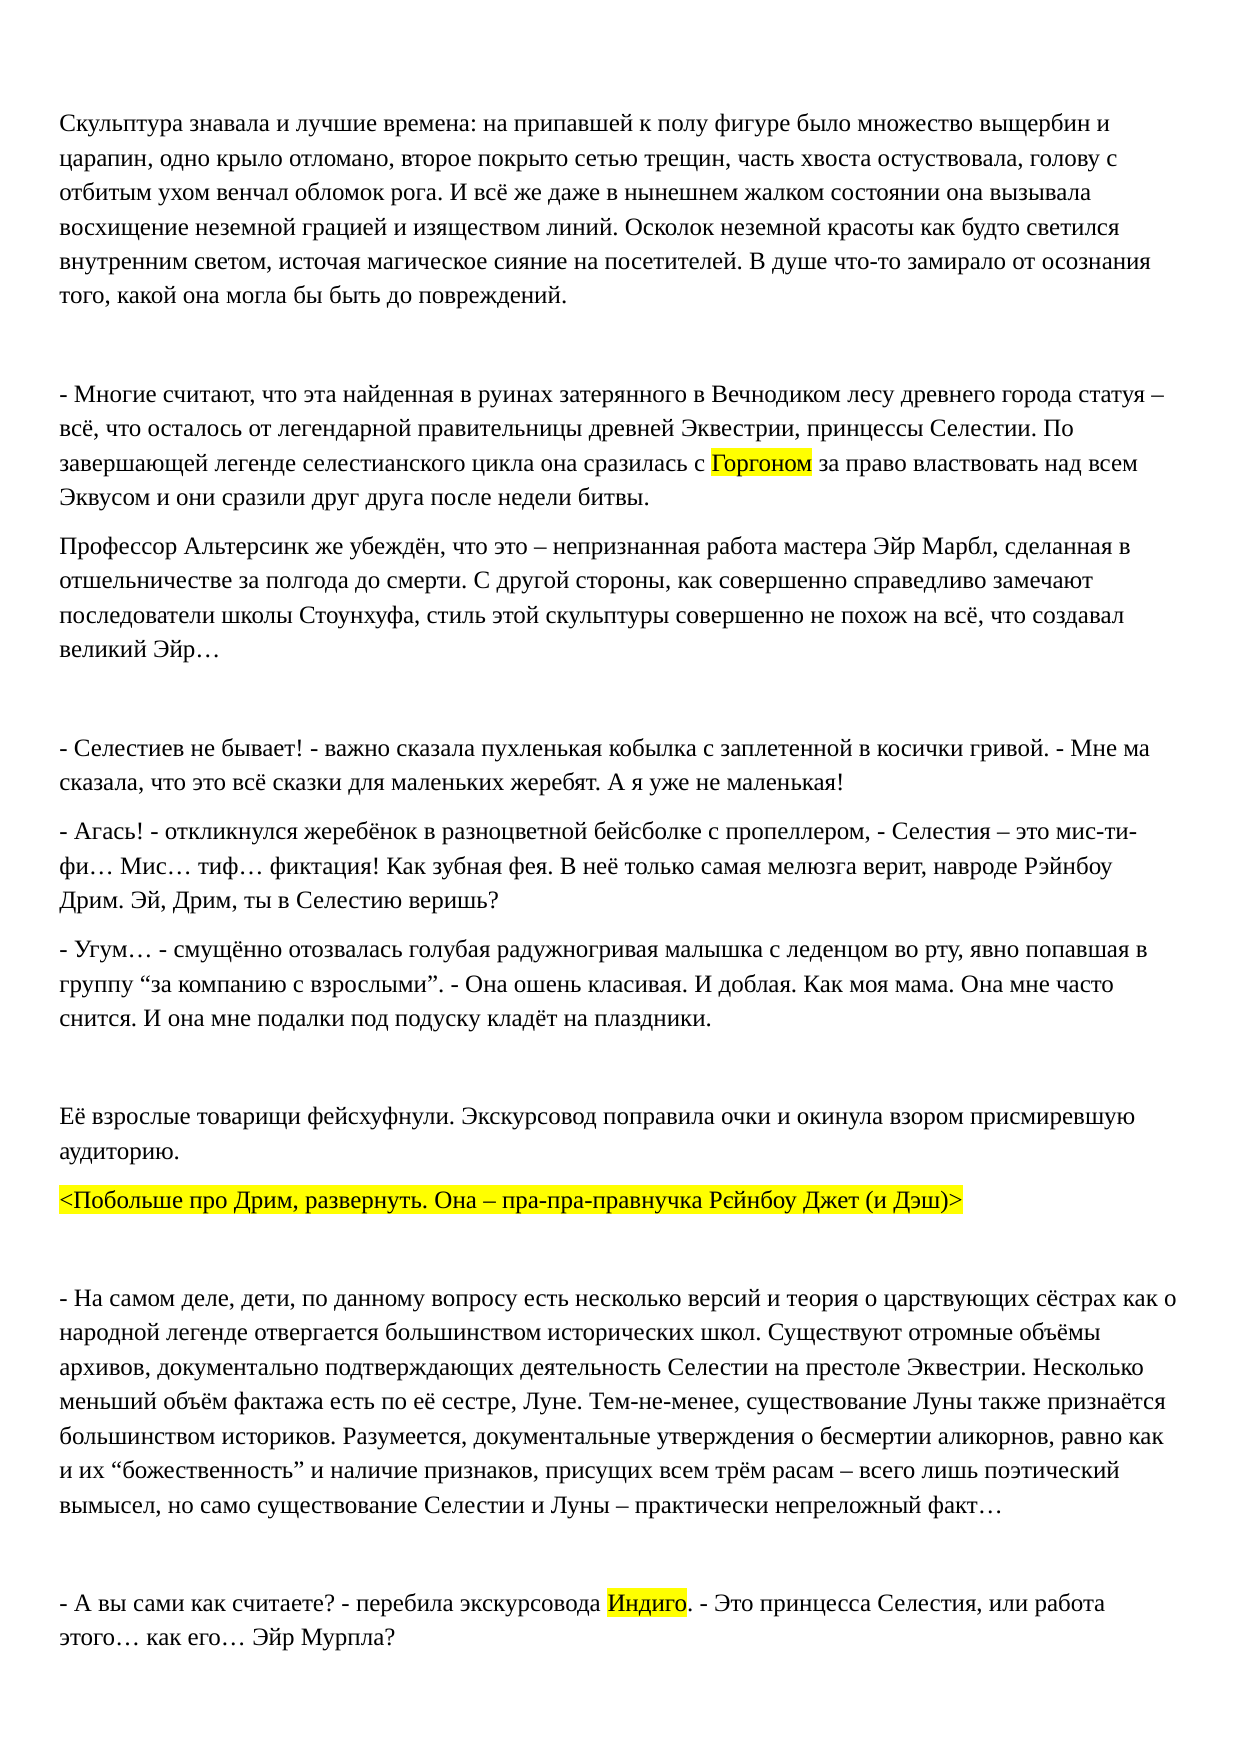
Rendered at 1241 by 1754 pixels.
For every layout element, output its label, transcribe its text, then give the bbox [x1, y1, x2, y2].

text - Агась! - откликнулся жеребёнок в разноцветной бейсболке с пропеллером, - Селестия – это мис-ти-фи… Мис… тиф… фиктация! Как зубная фея. В неё только самая мелюзга верит, навроде Рэйнбоу Дрим. Эй, Дрим, ты в Селестию веришь? [59, 816, 1181, 914]
text Её взрослые товарищи фейсхуфнули. Экскурсовод поправила очки и окинула взором присмиревшую аудиторию. [59, 1101, 1181, 1164]
text Профессор Альтерсинк же убеждён, что это – непризнанная работа мастера Эйр Марбл, сделанная в отшельничестве за полгода до смерти. С другой стороны, как совершенно справедливо замечают последователи школы Стоунхуфа, стиль этой скульптуры совершенно не похож на всё, что создавал великий Эйр… [59, 531, 1181, 663]
text Скульптура знавала и лучшие времена: на припавшей к полу фигуре было множество выщербин и царапин, одно крыло отломано, второе покрыто сетью трещин, часть хвоста остуствовала, голову с отбитым ухом венчал обломок рога. И всё же даже в нынешнем жалком состоянии она вызывала восхищение неземной грацией и изяществом линий. Осколок неземной красоты как будто светился внутренним светом, источая магическое сияние на посетителей. В душе что-то замирало от осознания того, какой она могла бы быть до повреждений. [59, 108, 1181, 309]
text - Угум… - смущённо отозвалась голубая радужногривая малышка с леденцом во рту, явно попавшая в группу “за компанию с взрослыми”. - Она ошень класивая. И доблая. Как моя мама. Она мне часто снится. И она мне подалки под подуску кладёт на плаздники. [59, 934, 1181, 1032]
text - На самом деле, дети, по данному вопросу есть несколько версий и теория о царствующих сёстрах как о народной легенде отвергается большинством исторических школ. Существуют отромные объёмы архивов, документально подтверждающих деятельность Селестии на престоле Эквестрии. Несколько меньший объём фактажа есть по её сестре, Луне. Тем-не-менее, существование Луны также признаётся большинством историков. Разумеется, документальные утверждения о бесмертии аликорнов, равно как и их “божественность” и наличие признаков, присущих всем трём расам – всего лишь поэтический вымысел, но само существование Селестии и Луны – практически непреложный факт… [59, 1283, 1181, 1519]
text <Побольше про Дрим, развернуть. Она – пра-пра-правнучка Рєйнбоу Джет (и Дэш)> [59, 1185, 1181, 1214]
text - Селестиев не бывает! - важно сказала пухленькая кобылка с заплетенной в косички гривой. - Мне ма сказала, что это всё сказки для маленьких жеребят. А я уже не маленькая! [59, 733, 1181, 796]
text - Многие считают, что эта найденная в руинах затерянного в Вечнодиком лесу древнего города статуя – всё, что осталось от легендарной правительницы древней Эквестрии, принцессы Селестии. По завершающей легенде селестианского цикла она сразилась с Горгоном за право властвовать над всем Эквусом и они сразили друг друга после недели битвы. [59, 379, 1181, 511]
text - А вы сами как считаете? - перебила экскурсовода Индиго. - Это принцесса Селестия, или работа этого… как его… Эйр Мурпла? [59, 1588, 1181, 1651]
